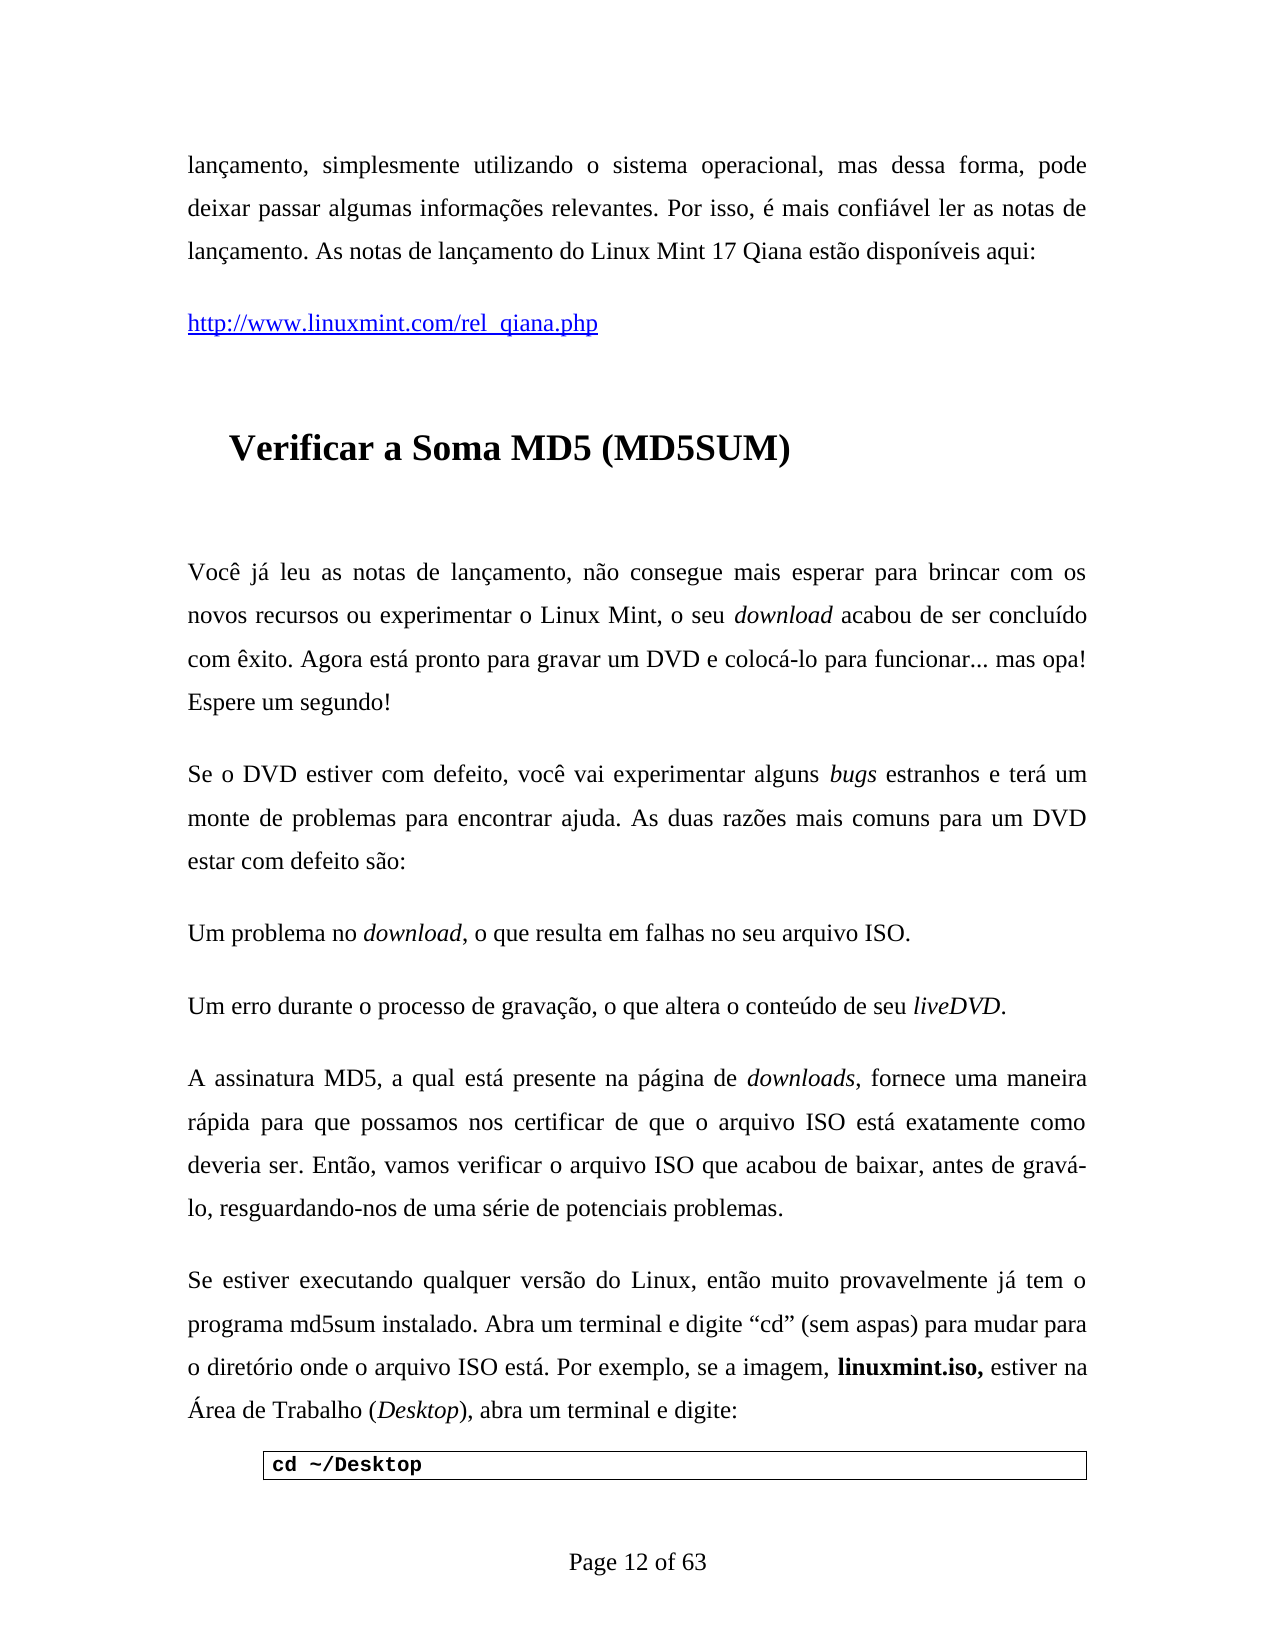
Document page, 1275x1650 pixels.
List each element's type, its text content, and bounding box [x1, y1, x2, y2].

text Um problema no download, o que resulta em falhas no seu arquivo ISO. [187, 918, 1087, 947]
text cd ~/Desktop [264, 1452, 1086, 1479]
text Um erro durante o processo de gravação, o que altera o conteúdo de seu liveDVD. [187, 991, 1087, 1020]
text lançamento, simplesmente utilizando o sistema operacional, mas dessa forma, pode deixar passar algumas informações relevantes. Por isso, é mais confiável ler as notas de lançamento. As notas de lançamento do Linux Mint 17 Qiana estão disponíveis aqui: [187, 150, 1087, 265]
text A assinatura MD5, a qual está presente na página de downloads, fornece uma maneira rápida para que possamos nos certificar de que o arquivo ISO está exatamente como deveria ser. Então, vamos verificar o arquivo ISO que acabou de baixar, antes de gravá-lo, resguardando-nos de uma série de potenciais problemas. [187, 1063, 1087, 1222]
text Você já leu as notas de lançamento, não consegue mais esperar para brincar com os novos recursos ou experimentar o Linux Mint, o seu download acabou de ser concluído com êxito. Agora está pronto para gravar um DVD e colocá-lo para funcionar... mas opa! Espere um segundo! [187, 557, 1087, 716]
text Se o DVD estiver com defeito, você vai experimentar alguns bugs estranhos e terá um monte de problemas para encontrar ajuda. As duas razões mais comuns para um DVD estar com defeito são: [187, 759, 1087, 874]
text http://www.linuxmint.com/rel_qiana.php [187, 308, 1087, 337]
text Se estiver executando qualquer versão do Linux, então muito provavelmente já tem o programa md5sum instalado. Abra um terminal e digite “cd” (sem aspas) para mudar para o diretório onde o arquivo ISO está. Por exemplo, se a imagem, linuxmint.iso, estiver na Área de Trabalho (Desktop), abra um terminal e digite: [187, 1266, 1087, 1424]
subtitle Verificar a Soma MD5 (MD5SUM) [187, 426, 1087, 469]
